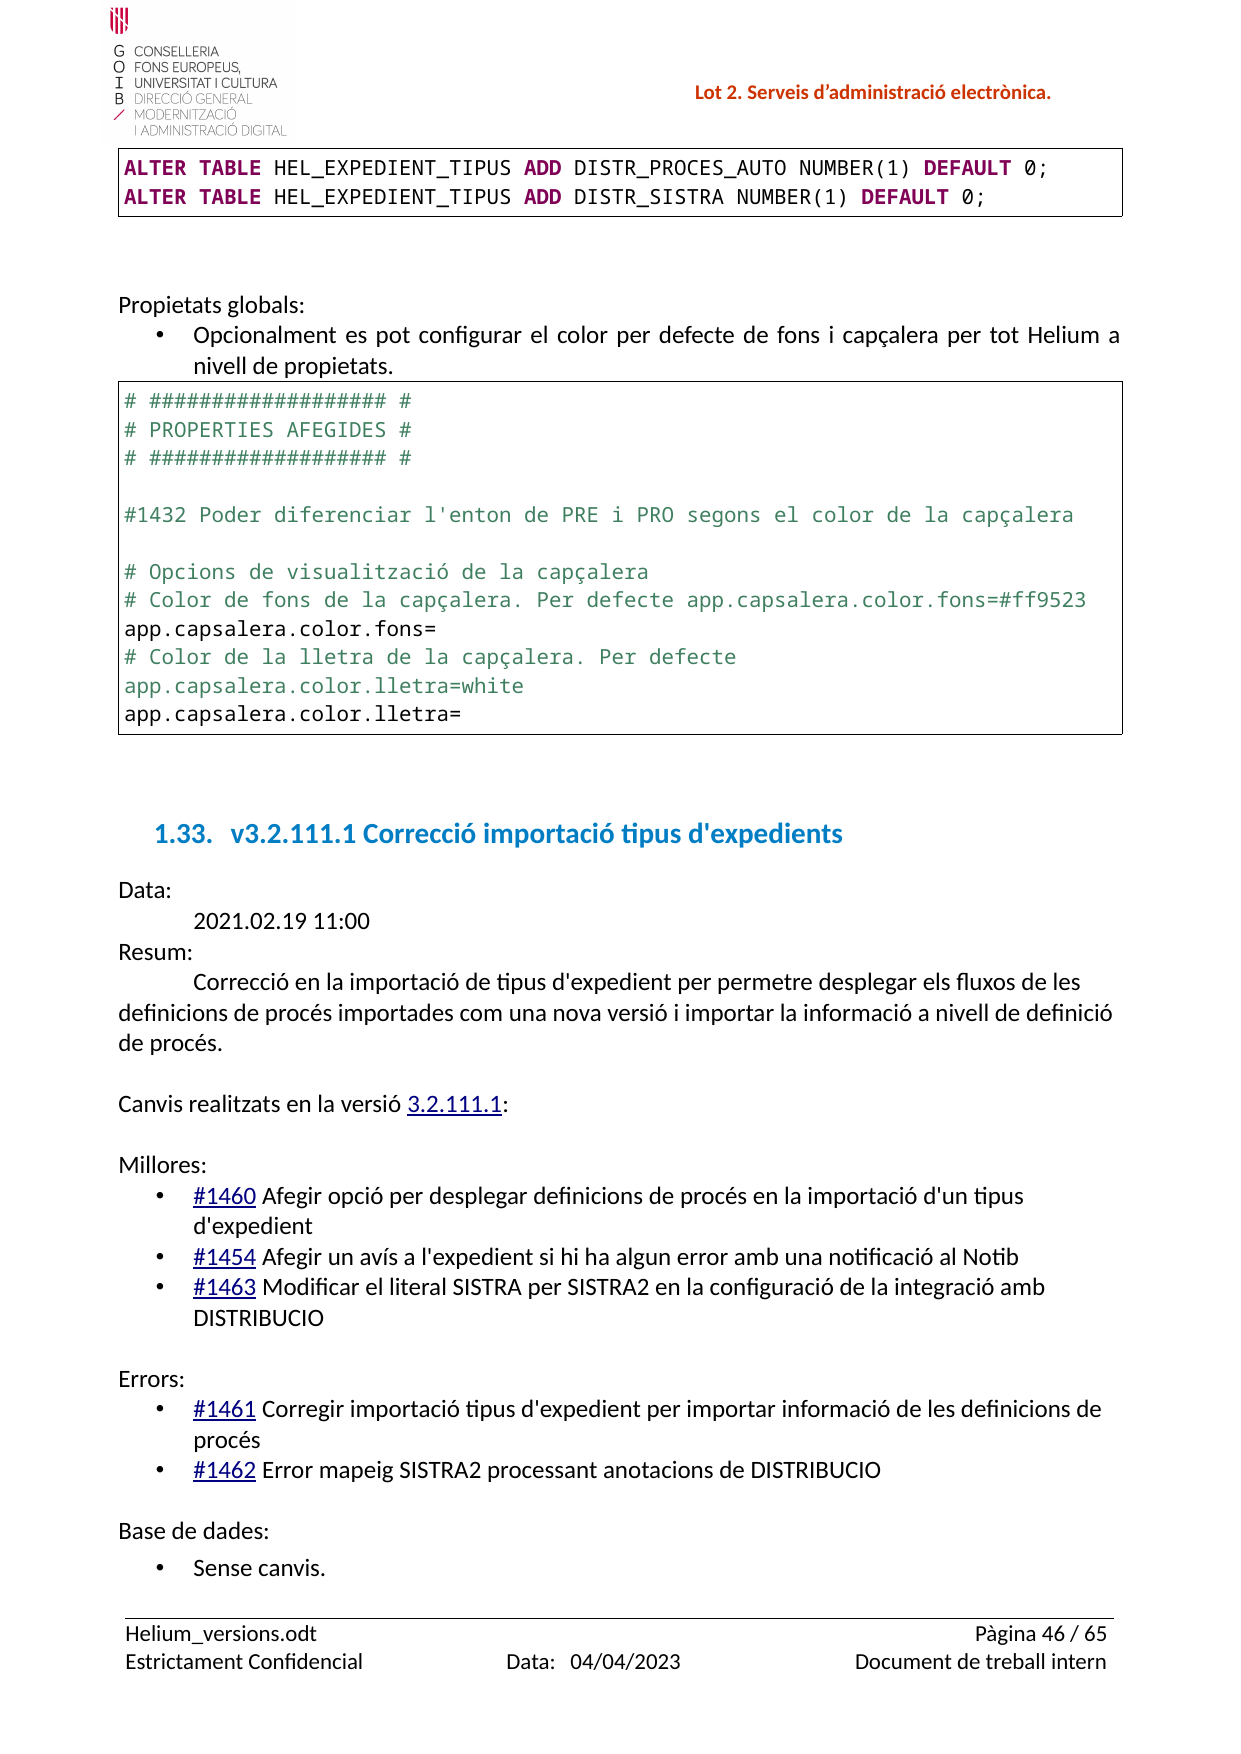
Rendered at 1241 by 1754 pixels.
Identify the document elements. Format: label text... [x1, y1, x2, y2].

list #1462 Error mapeig SISTRA2 processant anotacions de DISTRIBUCIO [156, 1454, 1122, 1485]
list #1461 Corregir importació tipus d'expedient per importar informació de les definicions de procés [156, 1393, 1122, 1454]
text Correcció en la importació de tipus d'expedient per permetre desplegar els fluxos de les definicions de procés importades com una nova versió i importar la informació a nivell de definició de procés. [118, 966, 1122, 1058]
picture [100, 0, 297, 144]
text Errors: [118, 1363, 1122, 1393]
subtitle v3.2.111.1 Correcció importació tipus d'expedients [153, 815, 1122, 851]
list #1463 Modificar el literal SISTRA per SISTRA2 en la configuració de la integració amb DISTRIBUCIO [156, 1271, 1122, 1332]
text Propietats globals: [118, 289, 1122, 320]
list #1460 Afegir opció per desplegar definicions de procés en la importació d'un tipus d'expedient [156, 1180, 1122, 1241]
text Canvis realitzats en la versió 3.2.111.1: [118, 1088, 1122, 1119]
list #1454 Afegir un avís a l'expedient si hi ha algun error amb una notificació al Notib [156, 1241, 1122, 1271]
text Millores: [118, 1149, 1122, 1180]
text Data: [118, 874, 1122, 905]
text Resum: [118, 936, 1122, 966]
table_header ALTER TABLE HEL_EXPEDIENT_TIPUS ADD DISTR_PROCES_AUTO NUMBER(1) DEFAULT 0; ALTER TABLE HEL_EXPEDIENT_TIPUS ADD DISTR_SISTRA NUMBER(1) DEFAULT 0; [119, 149, 1122, 216]
text Base de dades: [118, 1516, 1122, 1546]
text 2021.02.19 11:00 [118, 905, 1122, 936]
list Sense canvis. [156, 1552, 1122, 1582]
list Opcionalment es pot configurar el color per defecte de fons i capçalera per tot Helium a nivell de propietats. [156, 320, 1122, 381]
table_header # ################### # # PROPERTIES AFEGIDES # # ################### # #1432 Poder diferenciar l'enton de PRE i PRO segons el color de la capçalera # Opcions de visualització de la capçalera # Color de fons de la capçalera. Per defecte app.capsalera.color.fons=#ff9523 app.capsalera.color.fons= # Color de la lletra de la capçalera. Per defecte app.capsalera.color.lletra=white app.capsalera.color.lletra= [119, 382, 1122, 733]
